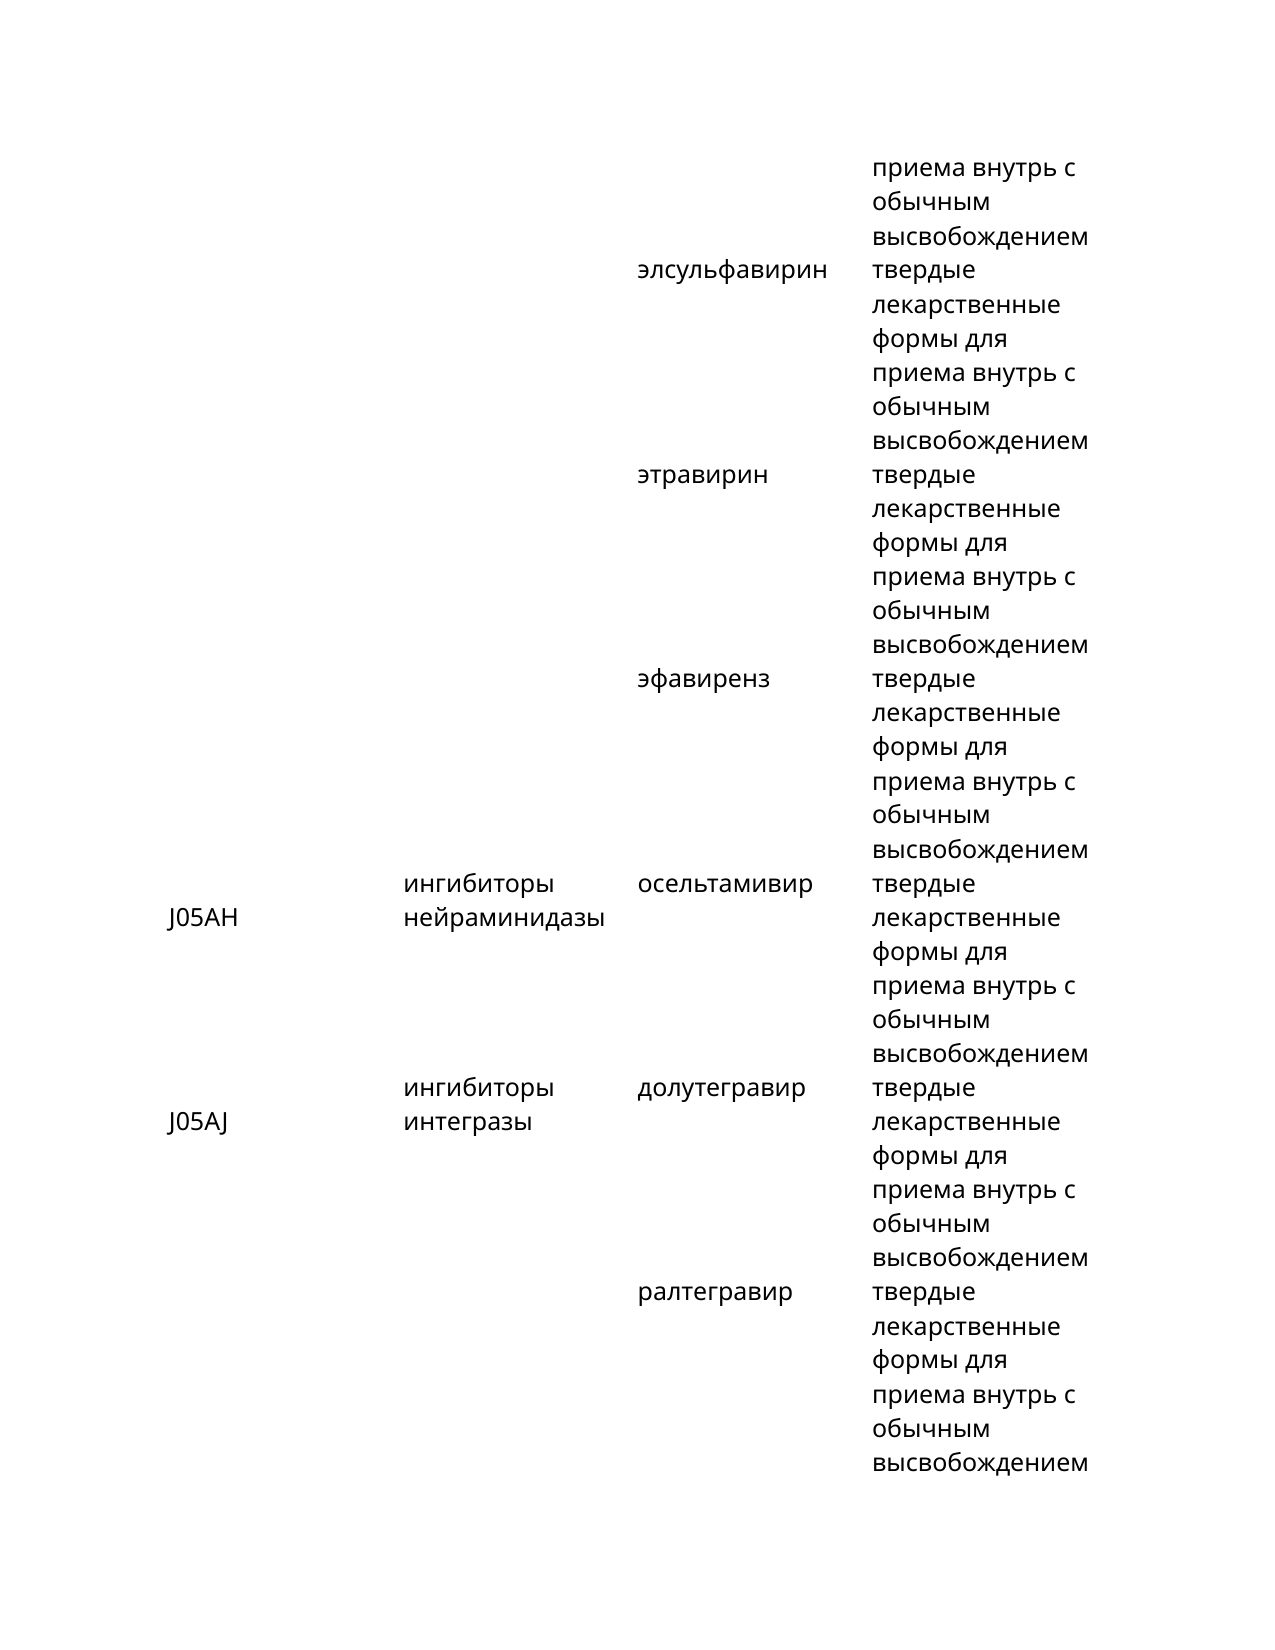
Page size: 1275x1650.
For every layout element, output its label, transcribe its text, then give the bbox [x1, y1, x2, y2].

table_cell долутегравир [638, 1070, 872, 1274]
table_cell твердые лекарственные формы для приема внутрь с обычным высвобождением [872, 252, 1106, 457]
table_cell твердые лекарственные формы для приема внутрь с обычным высвобождением [872, 457, 1106, 661]
table_cell твердые лекарственные формы для приема внутрь с обычным высвобождением [872, 1274, 1106, 1478]
table_cell ралтегравир [638, 1274, 872, 1478]
table_cell эфавиренз [638, 661, 872, 865]
table_cell [169, 150, 403, 865]
table_cell этравирин [638, 457, 872, 661]
table_cell ингибиторы нейраминидазы [403, 865, 637, 1070]
table_cell твердые лекарственные формы для приема внутрь с обычным высвобождением [872, 1070, 1106, 1274]
table_cell осельтамивир [638, 865, 872, 1070]
table_cell приема внутрь с обычным высвобождением [872, 150, 1106, 252]
table_cell ингибиторы интегразы [403, 1070, 637, 1478]
table_cell J05AJ [169, 1070, 403, 1478]
table_cell твердые лекарственные формы для приема внутрь с обычным высвобождением [872, 865, 1106, 1070]
table_cell [403, 150, 637, 865]
table_cell твердые лекарственные формы для приема внутрь с обычным высвобождением [872, 661, 1106, 865]
table_cell элсульфавирин [638, 252, 872, 457]
table_cell J05AH [169, 865, 403, 1070]
table_cell [638, 150, 872, 252]
